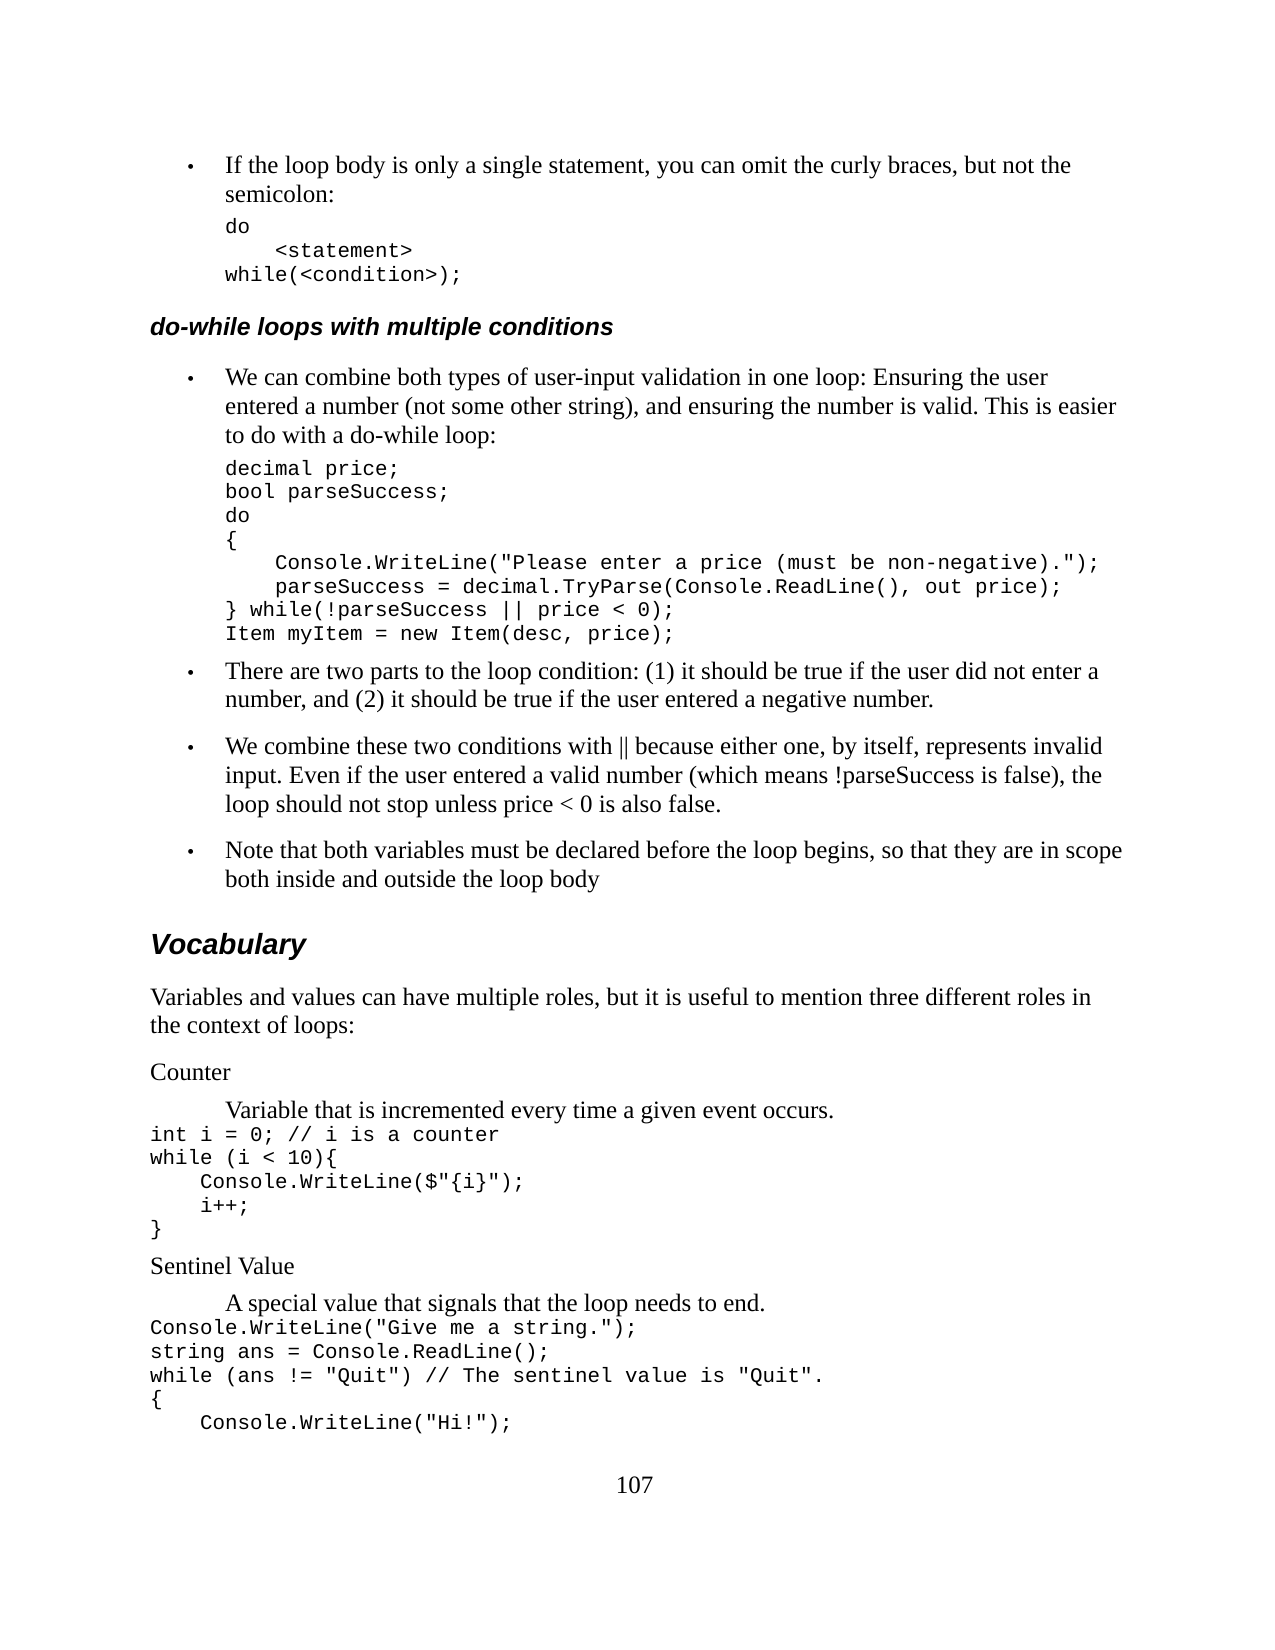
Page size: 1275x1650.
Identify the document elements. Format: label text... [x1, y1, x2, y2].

list Item myItem = new Item(desc, price); [187, 623, 1125, 647]
list Console.WriteLine("Please enter a price (must be non-negative)."); [187, 552, 1125, 576]
text Console.WriteLine($"{i}"); [150, 1171, 1125, 1194]
text Variable that is incremented every time a given event occurs. [225, 1095, 1125, 1124]
text int i = 0; // i is a counter [150, 1124, 1125, 1147]
list { [187, 528, 1125, 552]
list bool parseSuccess; [187, 481, 1125, 505]
text A special value that signals that the loop needs to end. [225, 1288, 1125, 1317]
subtitle do-while loops with multiple conditions [150, 312, 1125, 341]
text } [150, 1218, 1125, 1242]
subtitle Vocabulary [150, 927, 1125, 960]
text while (ans != "Quit") // The sentinel value is "Quit". [150, 1364, 1125, 1388]
list do [187, 216, 1125, 240]
text while (i < 10){ [150, 1147, 1125, 1171]
text { [150, 1388, 1125, 1412]
text Counter [150, 1057, 1125, 1086]
list We combine these two conditions with || because either one, by itself, represents invalid input. Even if the user entered a valid number (which means !parseSuccess is false), the loop should not stop unless price < 0 is also false. [187, 731, 1125, 817]
text i++; [150, 1194, 1125, 1218]
list There are two parts to the loop condition: (1) it should be true if the user did not enter a number, and (2) it should be true if the user entered a negative number. [187, 656, 1125, 713]
text Console.WriteLine("Give me a string."); [150, 1317, 1125, 1341]
text string ans = Console.ReadLine(); [150, 1341, 1125, 1364]
list We can combine both types of user-input validation in one loop: Ensuring the user entered a number (not some other string), and ensuring the number is valid. This is easier to do with a do-while loop: [187, 362, 1125, 449]
list Note that both variables must be declared before the loop begins, so that they are in scope both inside and outside the loop body [187, 835, 1125, 893]
text Console.WriteLine("Hi!"); [150, 1412, 1125, 1436]
text Sentinel Value [150, 1251, 1125, 1279]
text Variables and values can have multiple roles, but it is useful to mention three different roles in the context of loops: [150, 982, 1125, 1039]
list If the loop body is only a single statement, you can omit the curly braces, but not the semicolon: [187, 150, 1125, 207]
list while(<condition>); [187, 264, 1125, 287]
list decimal price; [187, 458, 1125, 481]
list do [187, 505, 1125, 528]
list parseSuccess = decimal.TryParse(Console.ReadLine(), out price); [187, 576, 1125, 599]
list <statement> [187, 240, 1125, 264]
list } while(!parseSuccess || price < 0); [187, 599, 1125, 623]
